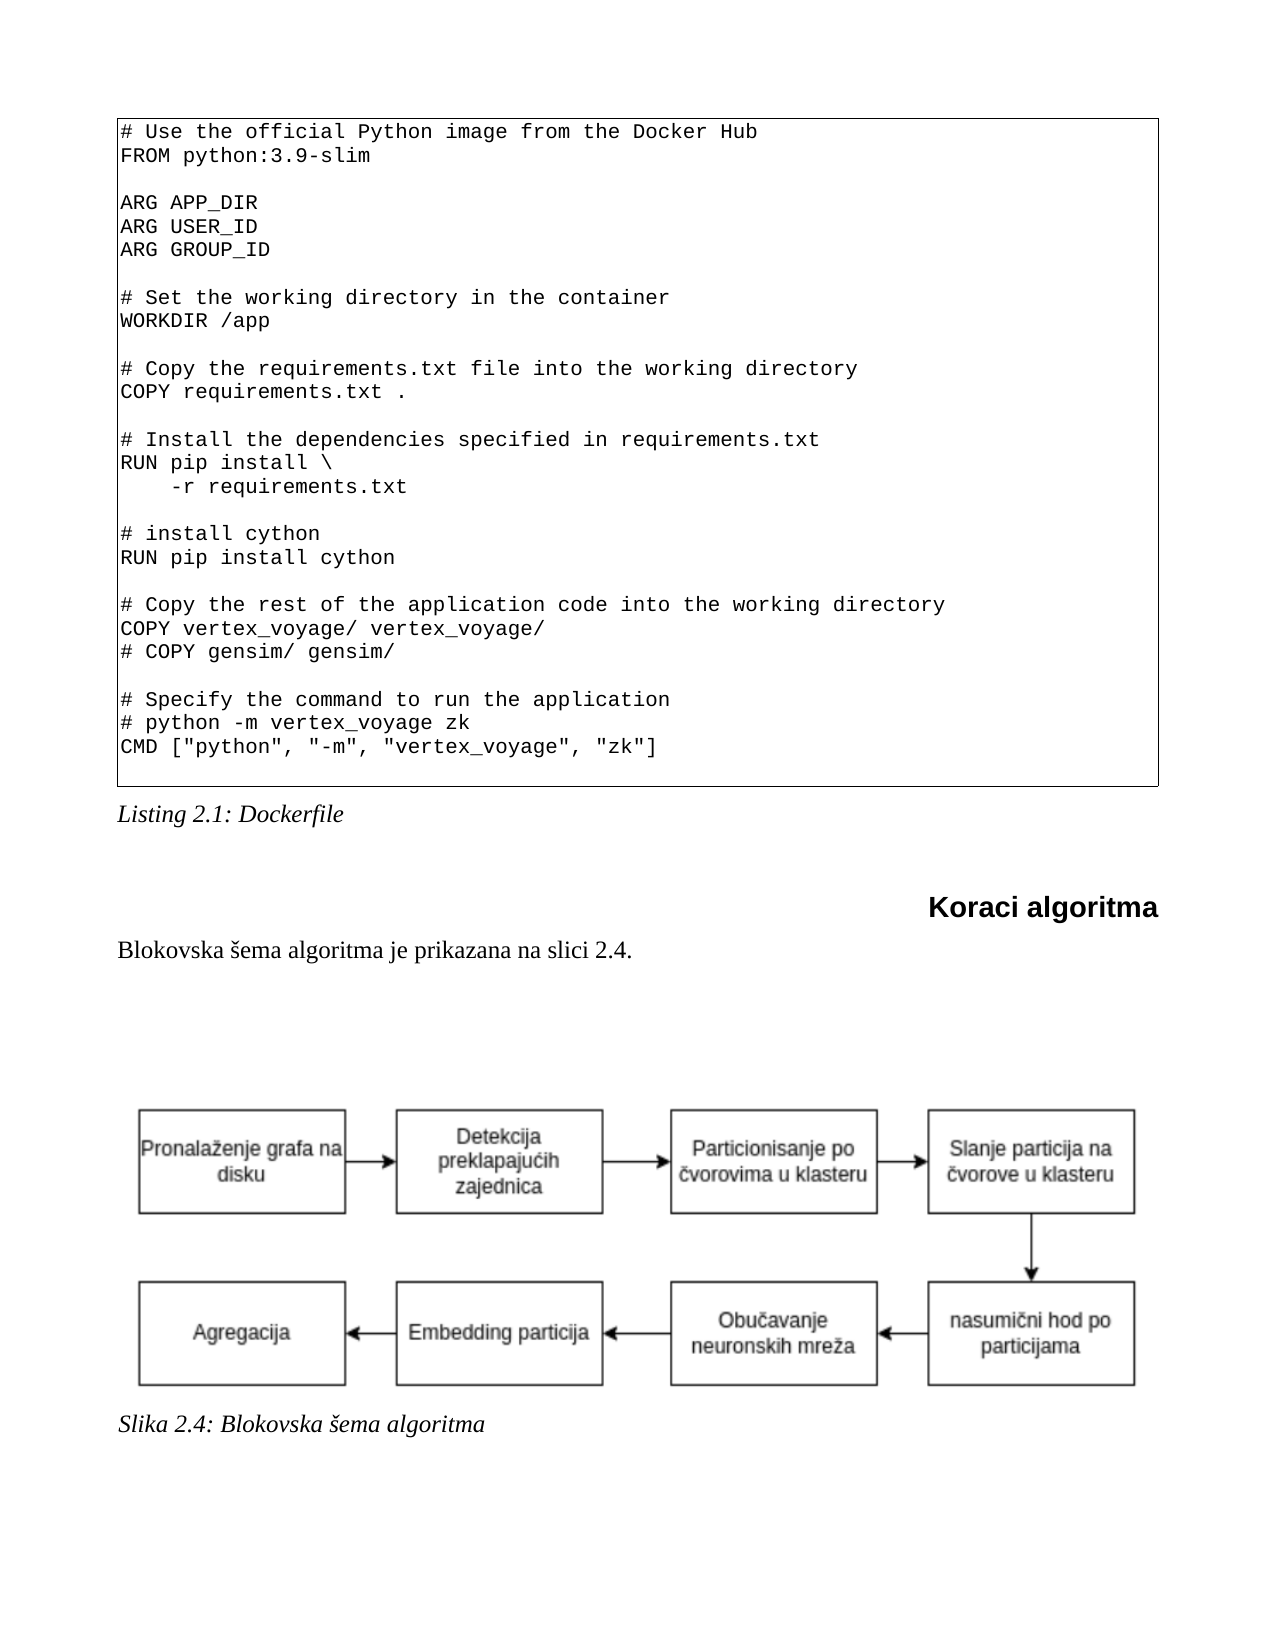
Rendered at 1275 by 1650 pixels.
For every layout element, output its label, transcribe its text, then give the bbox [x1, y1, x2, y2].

text WORKDIR /app [118, 307, 1158, 334]
text Blokovska šema algoritma je prikazana na slici 2.4. [117, 935, 1158, 964]
text RUN pip install \ [118, 449, 1158, 473]
text ARG APP_DIR [118, 189, 1158, 213]
text # Install the dependencies specified in requirements.txt [118, 426, 1158, 449]
text COPY requirements.txt . [118, 378, 1158, 405]
text # Copy the rest of the application code into the working directory [118, 591, 1158, 615]
text Slika 2.4: Blokovska šema algoritma [118, 1410, 1157, 1438]
picture [118, 1090, 1157, 1410]
text ARG USER_ID [118, 213, 1158, 236]
text COPY vertex_voyage/ vertex_voyage/ [118, 615, 1158, 638]
text -r requirements.txt [118, 473, 1158, 499]
text # Copy the requirements.txt file into the working directory [118, 354, 1158, 378]
text # Specify the command to run the application [118, 686, 1158, 709]
subtitle Koraci algoritma [117, 890, 1158, 923]
text ARG GROUP_ID [118, 236, 1158, 263]
text FROM python:3.9-slim [118, 142, 1158, 168]
text RUN pip install cython [118, 544, 1158, 571]
text # Use the official Python image from the Docker Hub [118, 119, 1158, 142]
text # install cython [118, 520, 1158, 544]
text # Set the working directory in the container [118, 284, 1158, 307]
text # COPY gensim/ gensim/ [118, 638, 1158, 665]
text # python -m vertex_voyage zk [118, 709, 1158, 733]
text CMD ["python", "-m", "vertex_voyage", "zk"] [118, 733, 1158, 760]
list Listing 2.1: Dockerfile [117, 799, 1158, 828]
